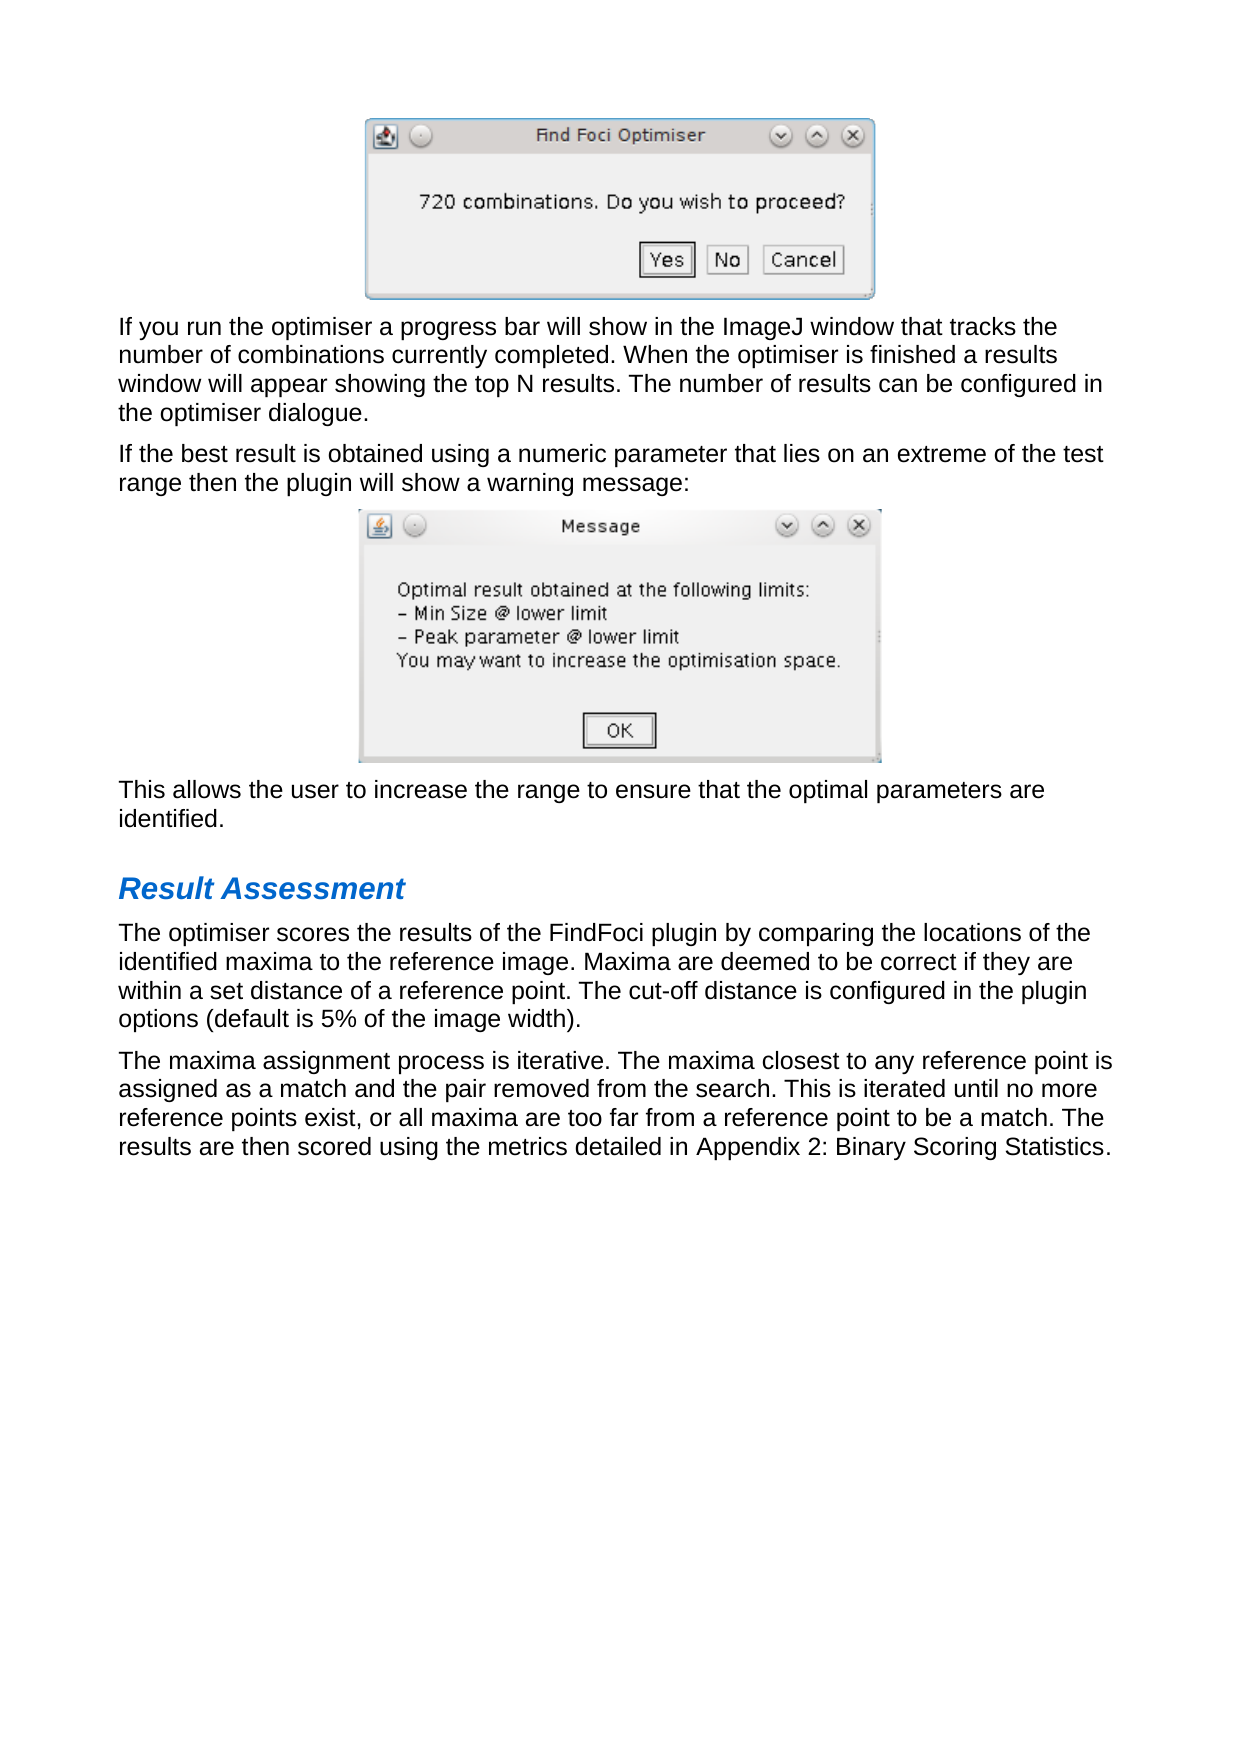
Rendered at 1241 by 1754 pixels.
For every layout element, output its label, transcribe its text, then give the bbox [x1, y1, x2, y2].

text The optimiser scores the results of the FindFoci plugin by comparing the locations of the identified maxima to the reference image. Maxima are deemed to be correct if they are within a set distance of a reference point. The cut-off distance is configured in the plugin options (default is 5% of the image width). [118, 918, 1122, 1033]
text This allows the user to increase the range to ensure that the optimal parameters are identified. [118, 775, 1122, 832]
text If you run the optimiser a progress bar will show in the ImageJ window that tracks the number of combinations currently completed. When the optimiser is finished a results window will appear showing the top N results. The number of results can be configured in the optimiser dialogue. [118, 312, 1122, 427]
subtitle Result Assessment [118, 870, 1122, 906]
picture [364, 118, 876, 300]
text The maxima assignment process is iterative. The maxima closest to any reference point is assigned as a match and the pair removed from the search. This is iterated until no more reference points exist, or all maxima are too far from a reference point to be a match. The results are then scored using the metrics detailed in Appendix 2: Binary Scoring Statistics. [118, 1046, 1122, 1161]
text If the best result is obtained using a numeric parameter that lies on an extreme of the test range then the plugin will show a warning message: [118, 439, 1122, 497]
picture [358, 509, 882, 763]
